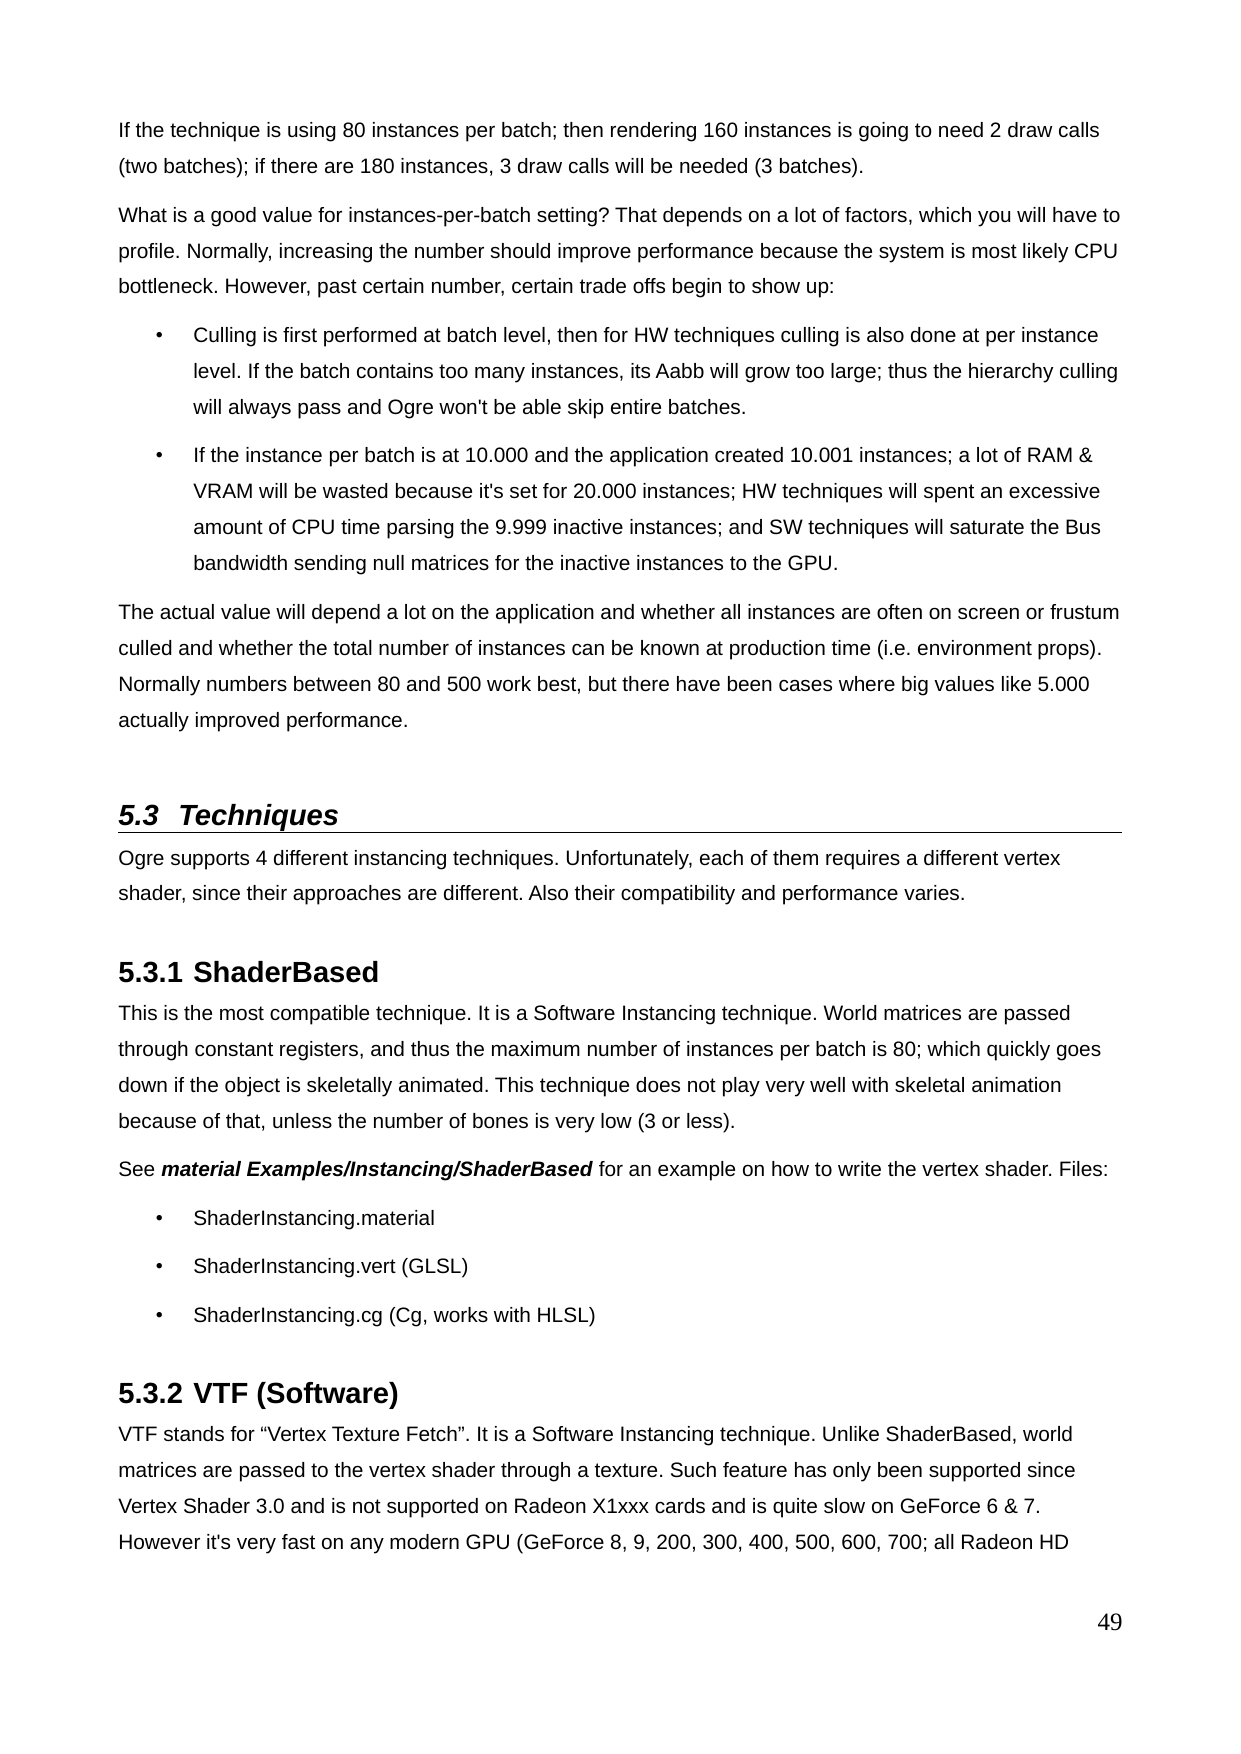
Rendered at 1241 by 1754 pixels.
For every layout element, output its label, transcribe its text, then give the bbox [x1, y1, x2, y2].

subtitle VTF (Software) [118, 1376, 1122, 1409]
text What is a good value for instances-per-batch setting? That depends on a lot of factors, which you will have to profile. Normally, increasing the number should improve performance because the system is most likely CPU bottleneck. However, past certain number, certain trade offs begin to show up: [118, 202, 1122, 298]
list ShaderInstancing.vert (GLSL) [156, 1254, 1122, 1278]
list ShaderInstancing.cg (Cg, works with HLSL) [156, 1302, 1122, 1327]
subtitle Techniques [118, 798, 1122, 832]
text The actual value will depend a lot on the application and whether all instances are often on screen or frustum culled and whether the total number of instances can be known at production time (i.e. environment props). Normally numbers between 80 and 500 work best, but there have been cases where big values like 5.000 actually improved performance. [118, 599, 1122, 731]
text This is the most compatible technique. It is a Software Instancing technique. World matrices are passed through constant registers, and thus the maximum number of instances per batch is 80; which quickly goes down if the object is skeletally animated. This technique does not play very well with skeletal animation because of that, unless the number of bones is very low (3 or less). [118, 1001, 1122, 1132]
list If the instance per batch is at 10.000 and the application created 10.001 instances; a lot of RAM & VRAM will be wasted because it's set for 20.000 instances; HW techniques will spent an excessive amount of CPU time parsing the 9.999 inactive instances; and SW techniques will saturate the Bus bandwidth sending null matrices for the inactive instances to the GPU. [156, 443, 1122, 575]
list Culling is first performed at batch level, then for HW techniques culling is also done at per instance level. If the batch contains too many instances, its Aabb will grow too large; thus the hierarchy culling will always pass and Ogre won't be able skip entire batches. [156, 323, 1122, 419]
text See material Examples/Instancing/ShaderBased for an example on how to write the vertex shader. Files: [118, 1157, 1122, 1181]
subtitle ShaderBased [118, 955, 1122, 988]
text If the technique is using 80 instances per batch; then rendering 160 instances is going to need 2 draw calls (two batches); if there are 180 instances, 3 draw calls will be needed (3 batches). [118, 118, 1122, 178]
list ShaderInstancing.material [156, 1205, 1122, 1229]
text Ogre supports 4 different instancing techniques. Unfortunately, each of them requires a different vertex shader, since their approaches are different. Also their compatibility and performance varies. [118, 845, 1122, 905]
text VTF stands for “Vertex Texture Fetch”. It is a Software Instancing technique. Unlike ShaderBased, world matrices are passed to the vertex shader through a texture. Such feature has only been supported since Vertex Shader 3.0 and is not supported on Radeon X1xxx cards and is quite slow on GeForce 6 & 7. However it's very fast on any modern GPU (GeForce 8, 9, 200, 300, 400, 500, 600, 700; all Radeon HD [118, 1422, 1122, 1554]
